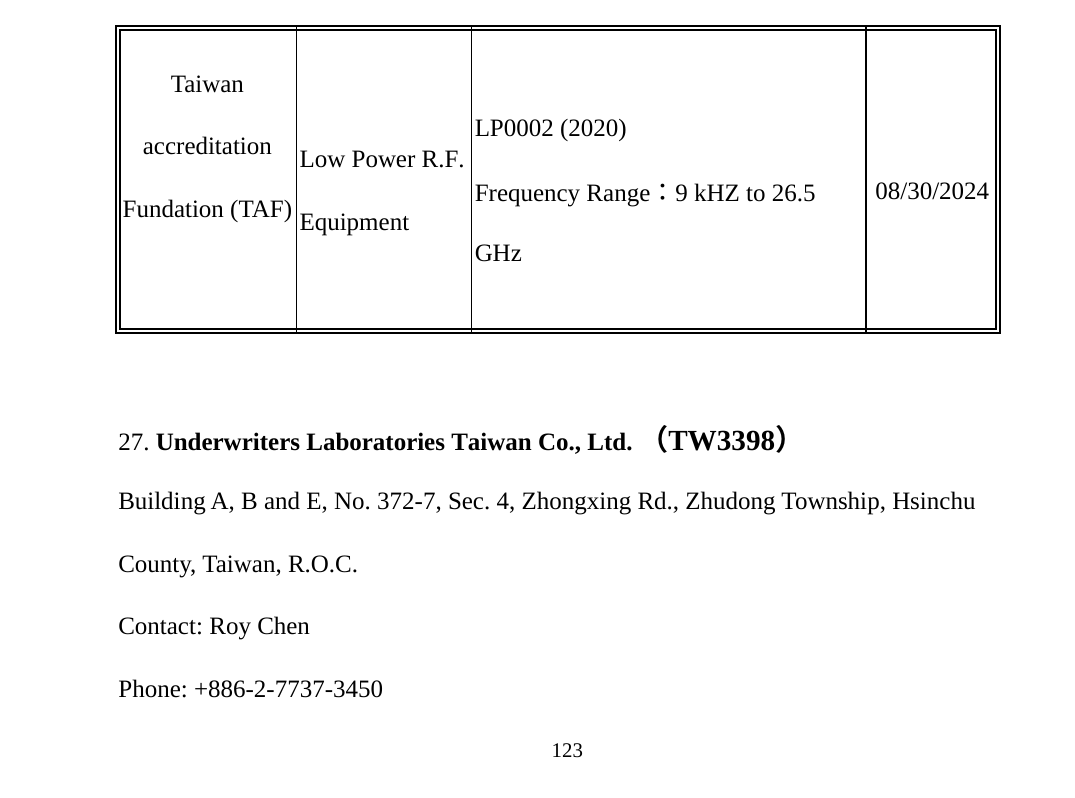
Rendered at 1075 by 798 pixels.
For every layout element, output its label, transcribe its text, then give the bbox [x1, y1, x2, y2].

table_cell 08/30/2024 [867, 31, 995, 328]
text Building A, B and E, No. 372-7, Sec. 4, Zhongxing Rd., Zhudong Township, Hsinchu County, Taiwan, R.O.C. [118, 459, 1016, 584]
table_cell [121, 239, 296, 328]
text Contact: Roy Chen Phone: +886-2-7737-3450 [118, 584, 1016, 709]
text 27. Underwriters Laboratories Taiwan Co., Ltd. （TW3398） [118, 396, 1016, 459]
table_cell LP0002 (2020) Frequency Range：9 kHZ to 26.5 GHz [472, 31, 865, 328]
table_cell Taiwan accreditation Fundation (TAF) [121, 31, 296, 239]
table_cell Low Power R.F. Equipment [297, 31, 471, 328]
